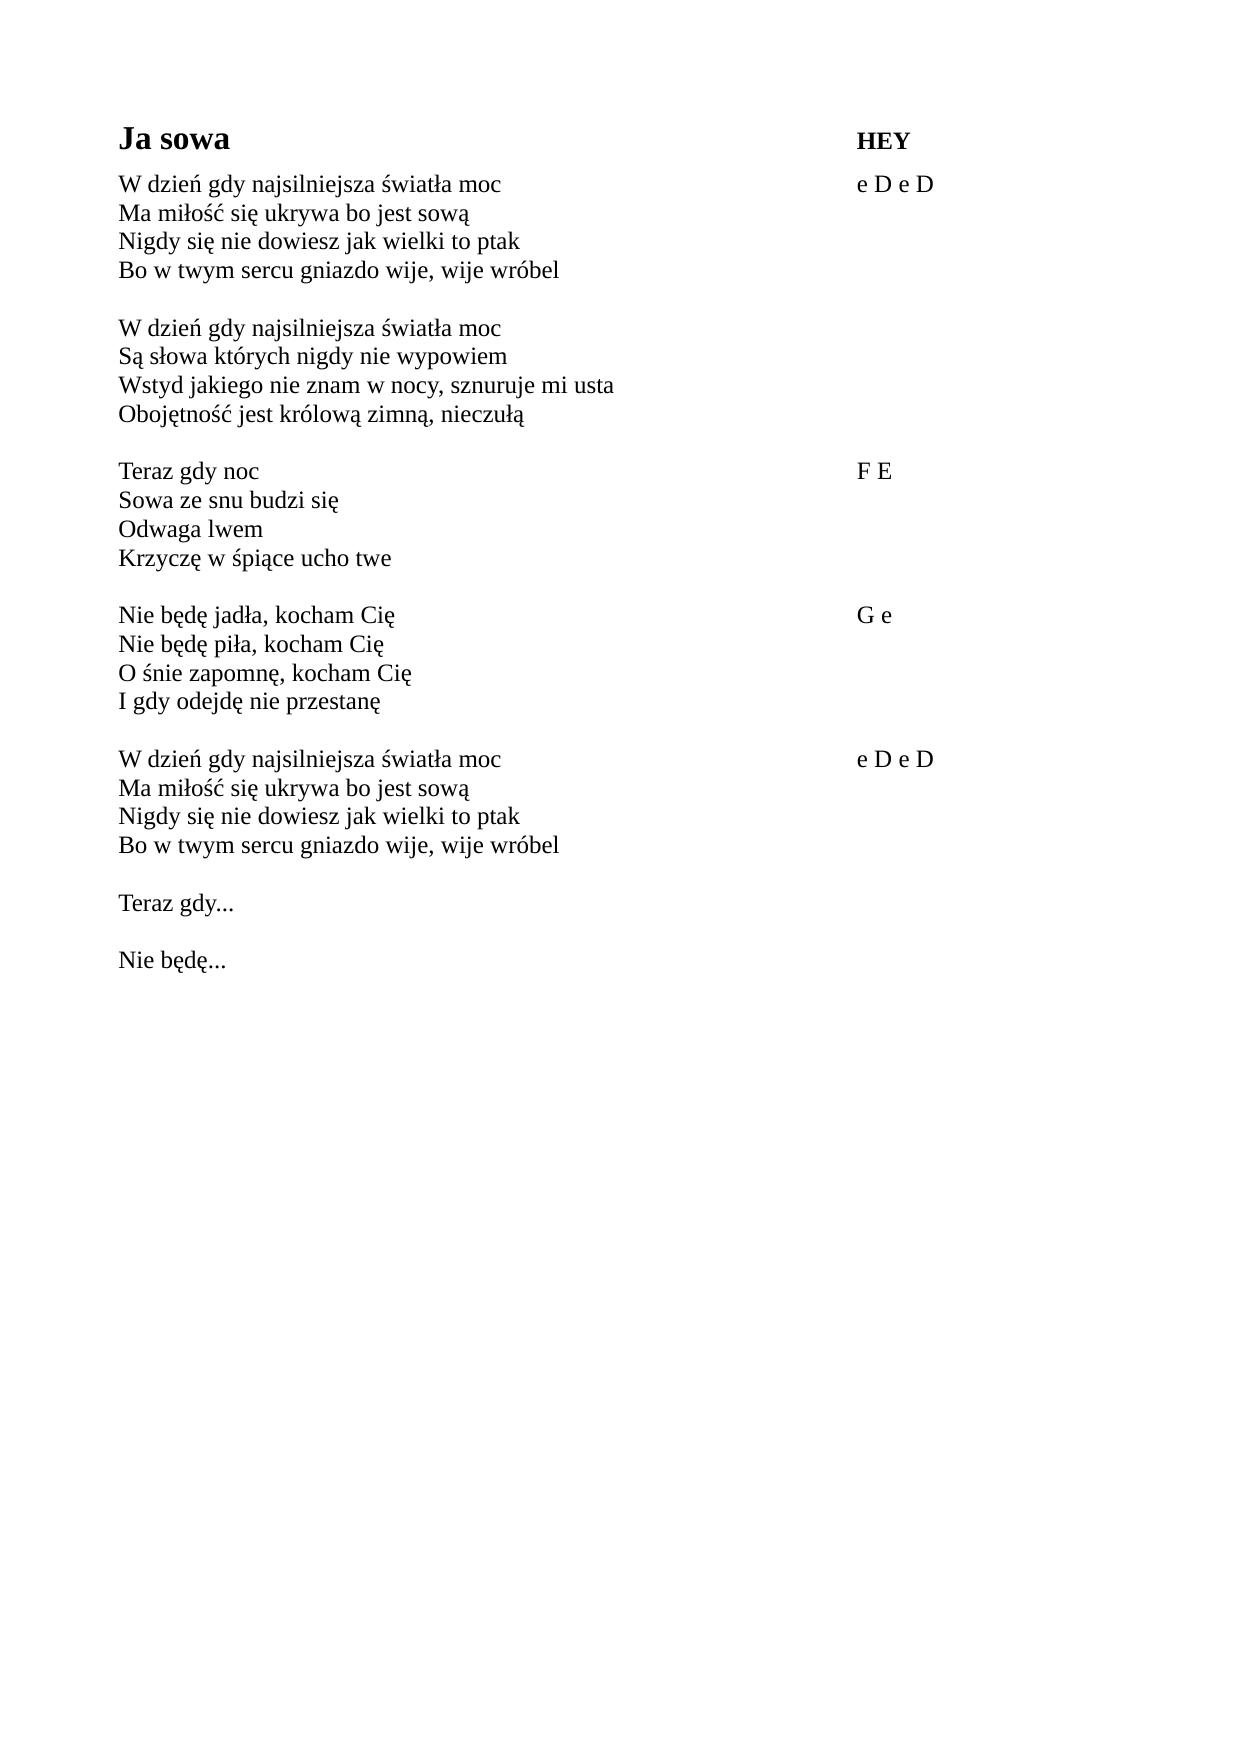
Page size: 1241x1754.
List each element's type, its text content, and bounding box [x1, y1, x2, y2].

text O śnie zapomnę, kocham Cię [118, 658, 1122, 686]
text Ma miłość się ukrywa bo jest sową [118, 198, 1122, 226]
text W dzień gdy najsilniejsza światła moc [118, 313, 1122, 341]
text I gdy odejdę nie przestanę [118, 686, 1122, 715]
text Sowa ze snu budzi się [118, 485, 1122, 514]
text Są słowa których nigdy nie wypowiem [118, 341, 1122, 370]
text Nigdy się nie dowiesz jak wielki to ptak [118, 801, 1122, 830]
text Nigdy się nie dowiesz jak wielki to ptak [118, 226, 1122, 255]
text Teraz gdy noc F E [118, 456, 1122, 485]
text Ma miłość się ukrywa bo jest sową [118, 773, 1122, 801]
text Bo w twym sercu gniazdo wije, wije wróbel [118, 830, 1122, 859]
text Nie będę piła, kocham Cię [118, 629, 1122, 658]
text Nie będę jadła, kocham Cię G e [118, 600, 1122, 629]
text Odwaga lwem [118, 514, 1122, 543]
text Nie będę... [118, 945, 1122, 974]
text Wstyd jakiego nie znam w nocy, sznuruje mi usta [118, 370, 1122, 399]
text Bo w twym sercu gniazdo wije, wije wróbel [118, 255, 1122, 284]
subtitle Ja sowa HEY [118, 118, 1122, 156]
text W dzień gdy najsilniejsza światła moc e D e D [118, 169, 1122, 198]
text Teraz gdy... [118, 888, 1122, 916]
text Obojętność jest królową zimną, nieczułą [118, 399, 1122, 428]
text W dzień gdy najsilniejsza światła moc e D e D [118, 744, 1122, 773]
text Krzyczę w śpiące ucho twe [118, 543, 1122, 571]
